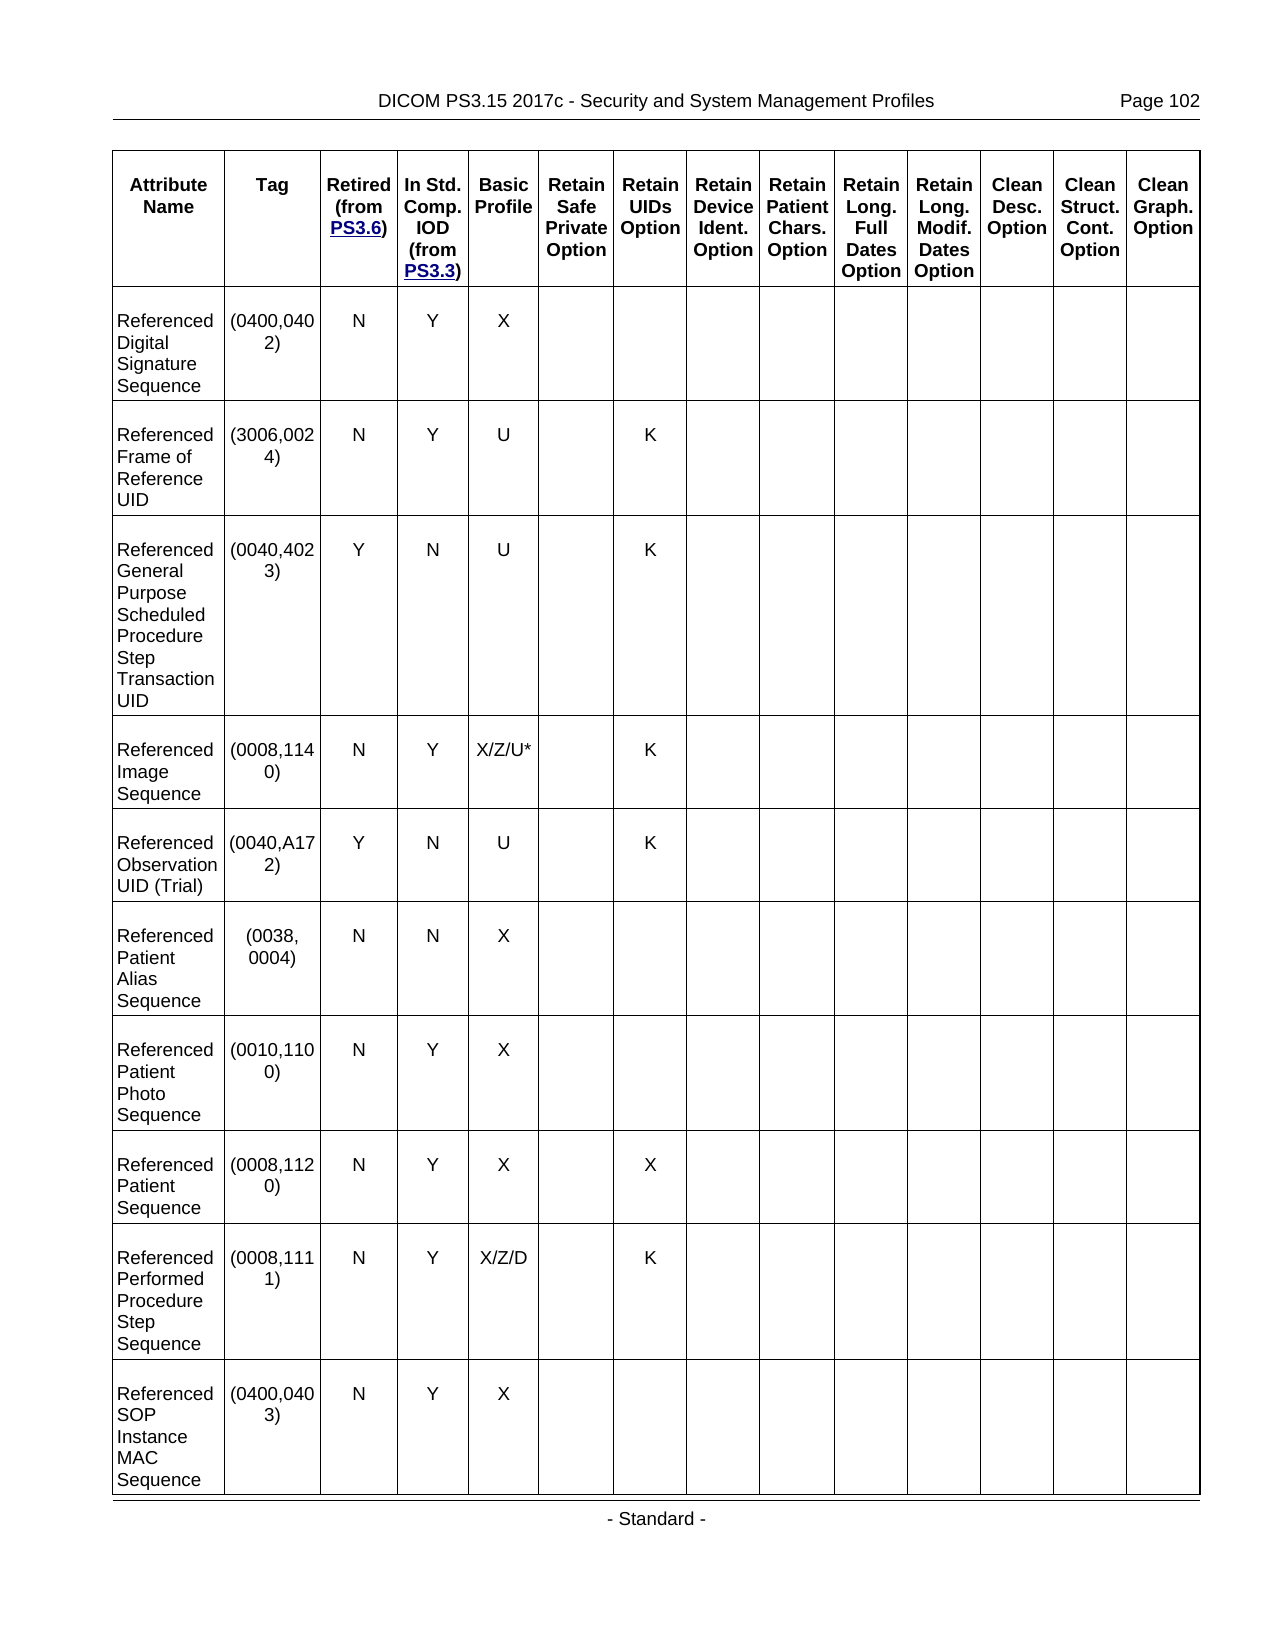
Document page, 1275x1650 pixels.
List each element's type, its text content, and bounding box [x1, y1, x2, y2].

table_cell [1054, 516, 1126, 715]
table_cell [908, 401, 980, 515]
table_cell [835, 401, 907, 515]
table_cell [687, 1016, 759, 1130]
table_header Clean Struct. Cont. Option [1054, 151, 1126, 286]
table_cell [1127, 1131, 1199, 1222]
table_cell [539, 902, 613, 1015]
table_cell (0038, 0004) [225, 902, 320, 1015]
table_cell [760, 809, 834, 901]
table_cell Y [321, 516, 397, 715]
table_cell [981, 516, 1053, 715]
table_cell [539, 1360, 613, 1494]
table_cell K [614, 809, 686, 901]
table_header Attribute Name [113, 151, 224, 286]
table_cell X [469, 1131, 538, 1222]
table_cell Referenced SOP Instance MAC Sequence [113, 1360, 224, 1494]
table_cell N [321, 1360, 397, 1494]
table_cell [908, 716, 980, 808]
table_cell Referenced Frame of Reference UID [113, 401, 224, 515]
table_cell [835, 716, 907, 808]
table_cell X [469, 1016, 538, 1130]
table_cell X/Z/D [469, 1224, 538, 1358]
table_cell [1054, 401, 1126, 515]
table_cell [760, 1224, 834, 1358]
table_cell Y [398, 1016, 468, 1130]
table_cell [981, 287, 1053, 400]
table_cell [981, 809, 1053, 901]
table_cell [539, 1016, 613, 1130]
table_cell [1054, 902, 1126, 1015]
table_cell N [321, 287, 397, 400]
table_cell [539, 401, 613, 515]
table_cell N [398, 902, 468, 1015]
table_cell [908, 902, 980, 1015]
table_cell [1054, 1360, 1126, 1494]
table_cell Referenced Digital Signature Sequence [113, 287, 224, 400]
table_header Tag [225, 151, 320, 286]
table_cell X/Z/U* [469, 716, 538, 808]
table_cell U [469, 516, 538, 715]
table_cell [760, 716, 834, 808]
table_cell [981, 401, 1053, 515]
table_cell [1054, 287, 1126, 400]
table_cell [687, 516, 759, 715]
table_cell Y [398, 716, 468, 808]
table_cell [687, 1224, 759, 1358]
table_cell X [469, 1360, 538, 1494]
table_cell [539, 716, 613, 808]
table_cell K [614, 401, 686, 515]
table_cell [614, 287, 686, 400]
table_cell N [321, 1016, 397, 1130]
table_cell [981, 1016, 1053, 1130]
table_cell N [321, 716, 397, 808]
table_cell (3006,0024) [225, 401, 320, 515]
table_cell [1127, 1360, 1199, 1494]
table_cell [760, 287, 834, 400]
table_cell [760, 1131, 834, 1222]
table_cell [760, 516, 834, 715]
table_cell [835, 287, 907, 400]
table_cell [760, 401, 834, 515]
table_cell [760, 1016, 834, 1130]
table_cell [981, 902, 1053, 1015]
table_cell [908, 287, 980, 400]
table_cell [614, 1016, 686, 1130]
table_header Clean Desc. Option [981, 151, 1053, 286]
table_cell [1127, 809, 1199, 901]
table_header Retain Long. Modif. Dates Option [908, 151, 980, 286]
table_cell [908, 1131, 980, 1222]
table_cell X [614, 1131, 686, 1222]
table_cell [1127, 287, 1199, 400]
table_cell [614, 902, 686, 1015]
table_cell [981, 716, 1053, 808]
table_cell [908, 809, 980, 901]
table_cell [1127, 401, 1199, 515]
table_header Retain UIDs Option [614, 151, 686, 286]
table_header Retain Patient Chars. Option [760, 151, 834, 286]
table_cell Y [398, 287, 468, 400]
table_cell [981, 1131, 1053, 1222]
table_cell [1127, 1016, 1199, 1130]
table_cell Referenced Performed Procedure Step Sequence [113, 1224, 224, 1358]
table_cell (0010,1100) [225, 1016, 320, 1130]
table_cell [687, 716, 759, 808]
table_cell [539, 1224, 613, 1358]
table_cell N [398, 516, 468, 715]
table_cell [981, 1360, 1053, 1494]
table_cell U [469, 809, 538, 901]
table_cell [1127, 1224, 1199, 1358]
table_cell [1054, 809, 1126, 901]
table_cell [539, 809, 613, 901]
table_cell (0400,0402) [225, 287, 320, 400]
table_cell Referenced Observation UID (Trial) [113, 809, 224, 901]
table_header Retain Safe Private Option [539, 151, 613, 286]
table_cell X [469, 287, 538, 400]
table_cell U [469, 401, 538, 515]
table_cell Y [398, 1131, 468, 1222]
table_cell [687, 287, 759, 400]
table_cell [835, 809, 907, 901]
table_header Clean Graph. Option [1127, 151, 1199, 286]
table_cell [760, 902, 834, 1015]
table_cell N [321, 401, 397, 515]
table_header Retain Long. Full Dates Option [835, 151, 907, 286]
table_cell [614, 1360, 686, 1494]
table_cell [687, 1360, 759, 1494]
table_cell [835, 1131, 907, 1222]
table_cell (0400,0403) [225, 1360, 320, 1494]
table_cell (0008,1111) [225, 1224, 320, 1358]
table_cell [687, 401, 759, 515]
table_cell (0040,4023) [225, 516, 320, 715]
table_cell [539, 1131, 613, 1222]
table_cell [835, 1016, 907, 1130]
table_cell [835, 516, 907, 715]
table_header Retain Device Ident. Option [687, 151, 759, 286]
table_cell K [614, 716, 686, 808]
table_cell [760, 1360, 834, 1494]
table_cell K [614, 516, 686, 715]
table_cell Y [398, 1224, 468, 1358]
table_cell Referenced General Purpose Scheduled Procedure Step Transaction UID [113, 516, 224, 715]
table_cell Referenced Patient Photo Sequence [113, 1016, 224, 1130]
table_cell [835, 1224, 907, 1358]
table_header Retired (from PS3.6) [321, 151, 397, 286]
table_cell [1127, 902, 1199, 1015]
table_cell Y [398, 401, 468, 515]
table_header Basic Profile [469, 151, 538, 286]
table_cell (0040,A172) [225, 809, 320, 901]
table_cell [539, 287, 613, 400]
table_cell (0008,1140) [225, 716, 320, 808]
table_cell [1054, 1131, 1126, 1222]
table_header In Std. Comp. IOD (from PS3.3) [398, 151, 468, 286]
table_cell Y [321, 809, 397, 901]
table_cell Referenced Patient Alias Sequence [113, 902, 224, 1015]
table_cell [1054, 1016, 1126, 1130]
table_cell Referenced Image Sequence [113, 716, 224, 808]
table_cell K [614, 1224, 686, 1358]
table_cell N [321, 902, 397, 1015]
table_cell [908, 1360, 980, 1494]
table_cell [687, 809, 759, 901]
table_cell [835, 902, 907, 1015]
table_cell Y [398, 1360, 468, 1494]
table_cell X [469, 902, 538, 1015]
table_cell [908, 516, 980, 715]
table_cell N [398, 809, 468, 901]
table_cell [1127, 716, 1199, 808]
table_cell Referenced Patient Sequence [113, 1131, 224, 1222]
table_cell [908, 1224, 980, 1358]
table_cell [835, 1360, 907, 1494]
table_cell [539, 516, 613, 715]
table_cell N [321, 1131, 397, 1222]
table_cell [687, 1131, 759, 1222]
table_cell [981, 1224, 1053, 1358]
table_cell N [321, 1224, 397, 1358]
table_cell [1127, 516, 1199, 715]
table_cell (0008,1120) [225, 1131, 320, 1222]
table_cell [687, 902, 759, 1015]
table_cell [1054, 716, 1126, 808]
table_cell [908, 1016, 980, 1130]
table_cell [1054, 1224, 1126, 1358]
